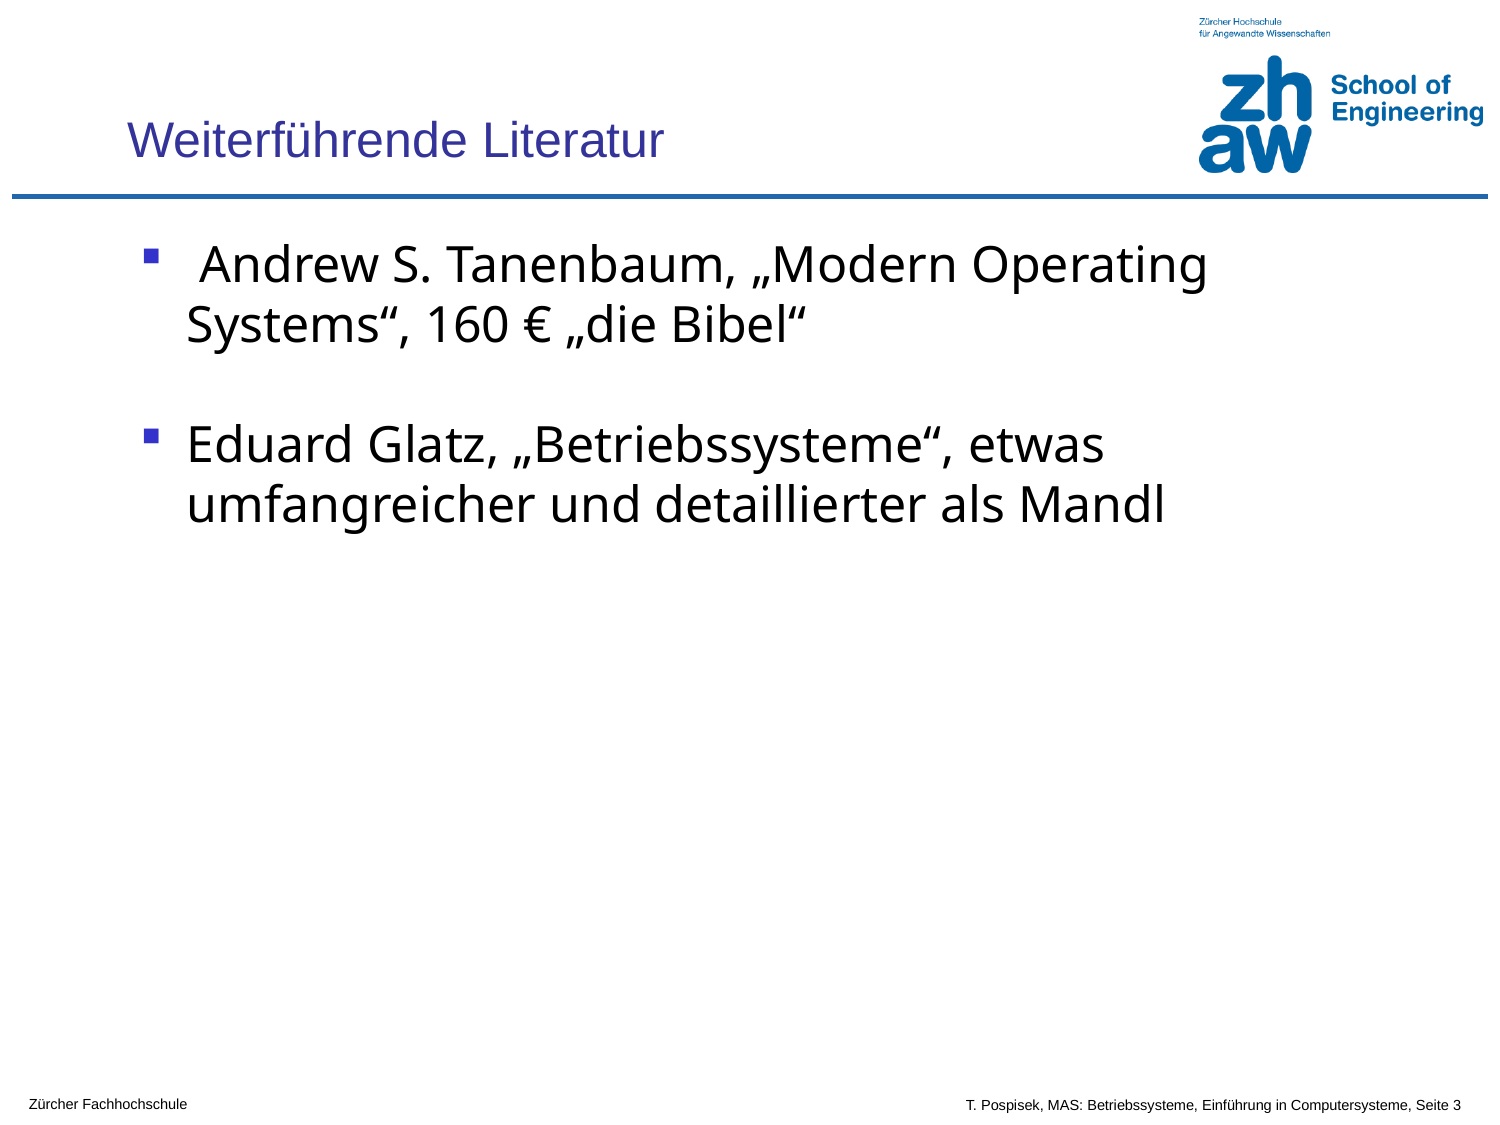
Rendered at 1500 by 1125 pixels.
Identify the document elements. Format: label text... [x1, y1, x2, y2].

text_box Andrew S. Tanenbaum, „Modern Operating Systems“, 160 € „die Bibel“ Eduard Glatz, „Betriebssysteme“, etwas umfangreicher und detaillierter als Mandl [125, 224, 1350, 738]
picture [1199, 18, 1483, 173]
title Weiterführende Literatur [112, 50, 1391, 175]
